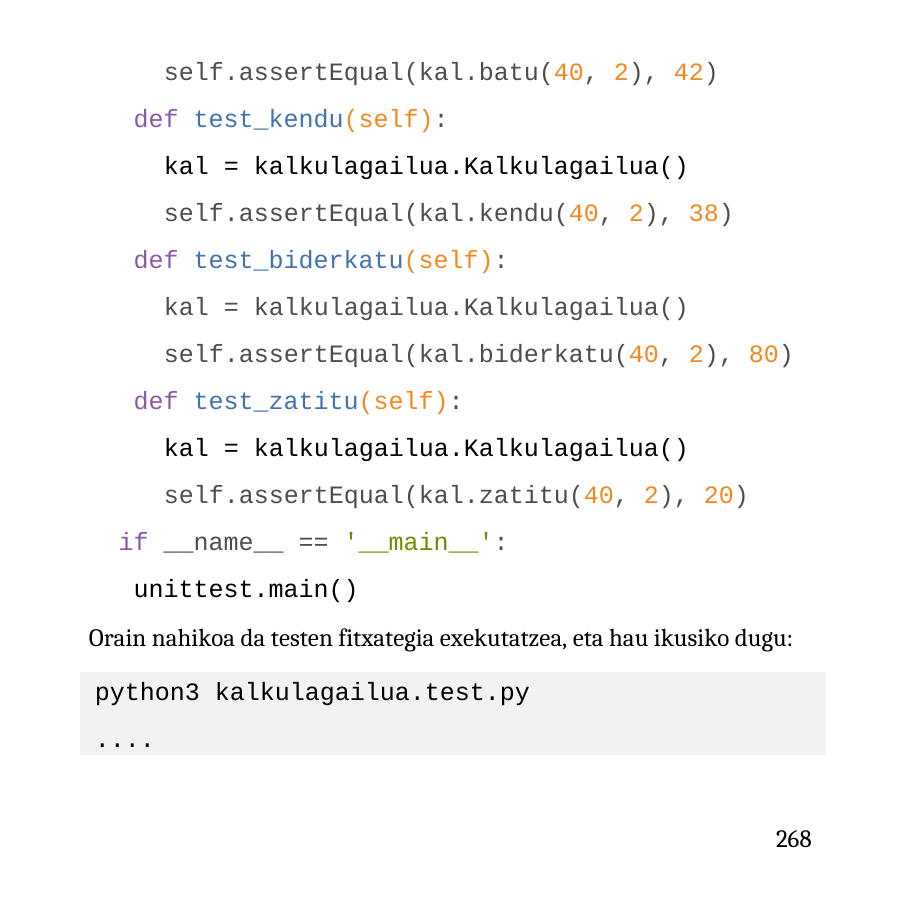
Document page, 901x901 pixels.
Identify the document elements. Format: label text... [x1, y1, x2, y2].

text Orain nahikoa da testen fitxategia exekutatzea, eta hau ikusiko dugu: [89, 624, 811, 653]
text if __name__ == '__main__': [118, 530, 811, 558]
text self.assertEqual(kal.kendu(40, 2), 38) [118, 200, 811, 229]
text def test_kendu(self): [118, 106, 811, 134]
text kal = kalkulagailua.Kalkulagailua() [118, 294, 811, 323]
text .... [86, 719, 820, 749]
text kal = kalkulagailua.Kalkulagailua() [118, 436, 811, 464]
text def test_biderkatu(self): [118, 247, 811, 276]
text def test_zatitu(self): [118, 389, 811, 417]
text self.assertEqual(kal.batu(40, 2), 42) [118, 59, 811, 87]
text self.assertEqual(kal.zatitu(40, 2), 20) [118, 483, 811, 511]
text kal = kalkulagailua.Kalkulagailua() [118, 153, 811, 182]
text self.assertEqual(kal.biderkatu(40, 2), 80) [118, 342, 811, 370]
text python3 kalkulagailua.test.py [86, 678, 820, 708]
text unittest.main() [118, 577, 811, 605]
